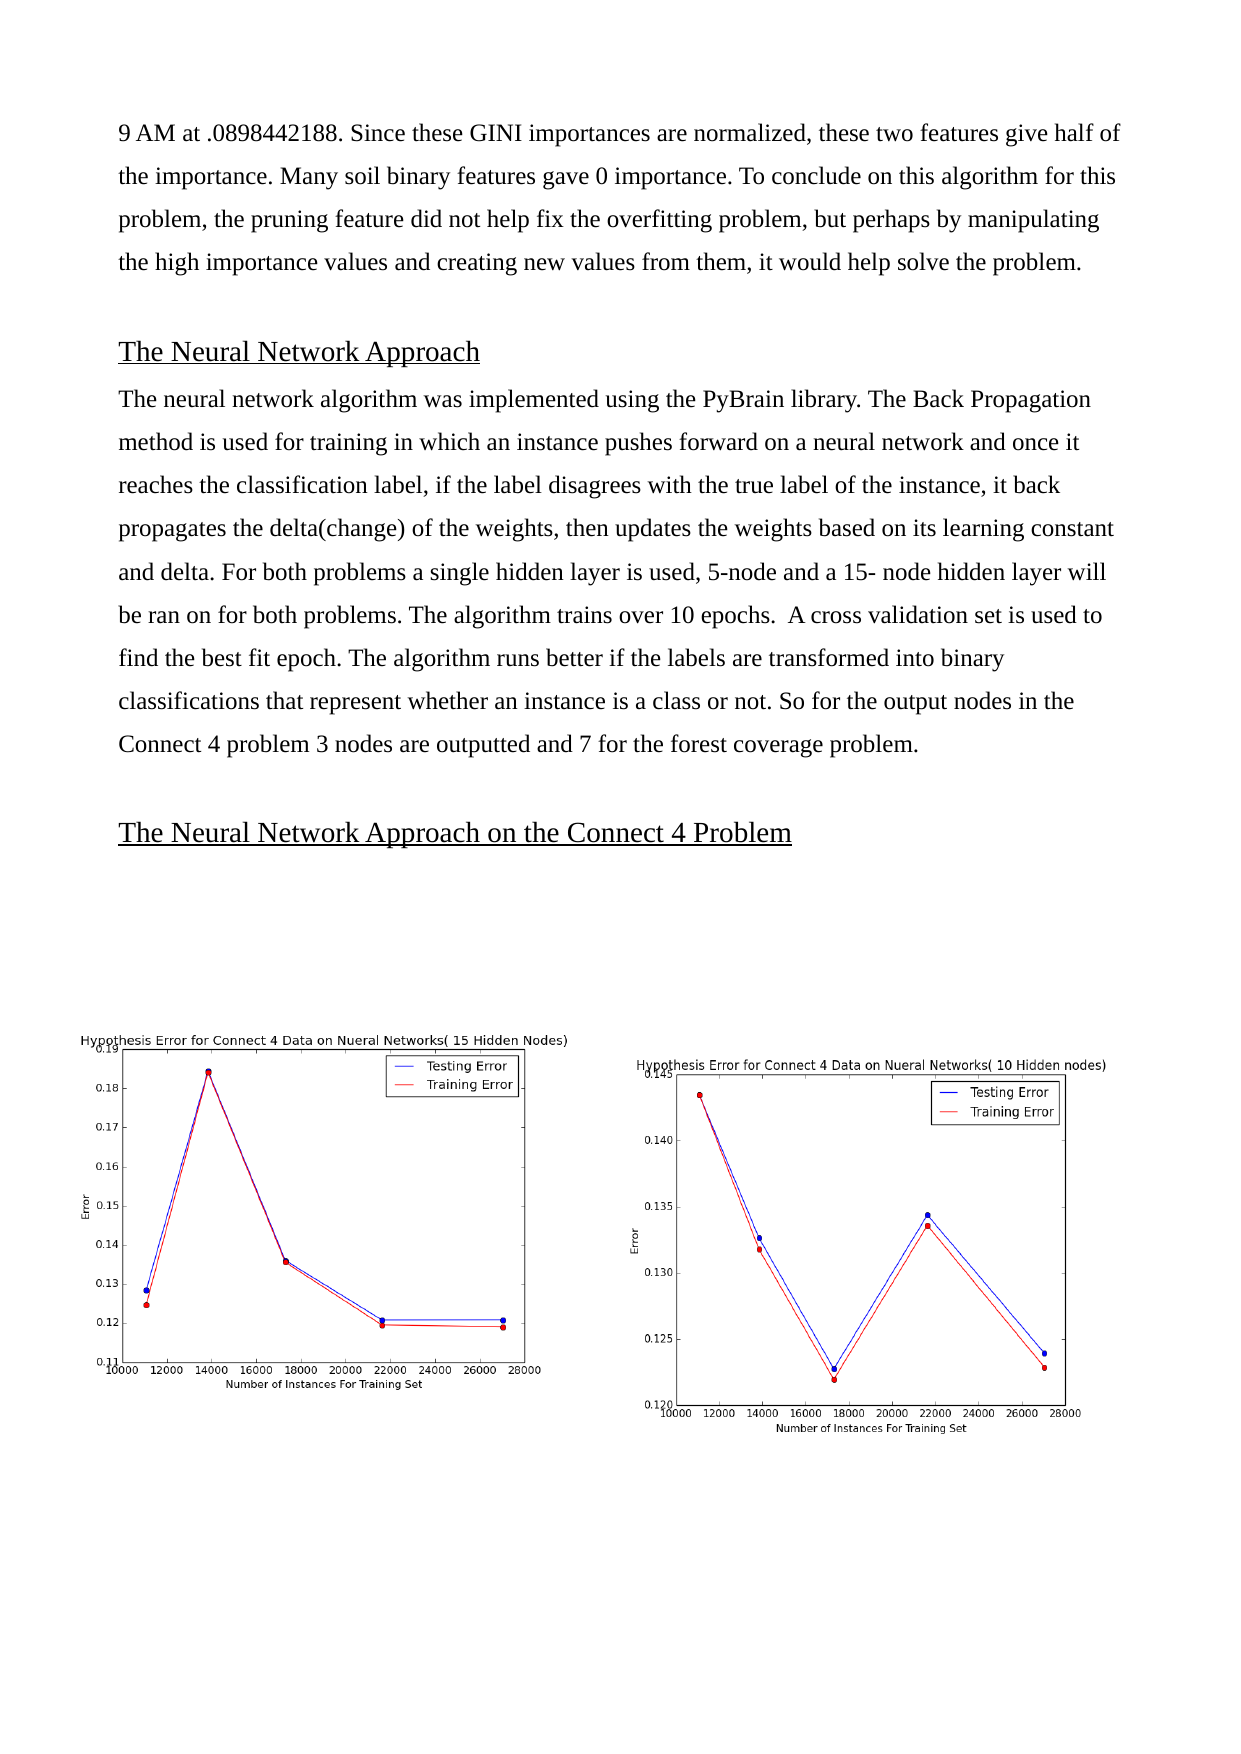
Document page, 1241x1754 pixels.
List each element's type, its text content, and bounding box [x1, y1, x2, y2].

text 9 AM at .0898442188. Since these GINI importances are normalized, these two features give half of the importance. Many soil binary features gave 0 importance. To conclude on this algorithm for this problem, the pruning feature did not help fix the overfitting problem, but perhaps by manipulating the high importance values and creating new values from them, it would help solve the problem. [118, 118, 1122, 276]
picture [613, 1033, 1114, 1446]
picture [57, 1010, 576, 1401]
text The neural network algorithm was implemented using the PyBrain library. The Back Propagation method is used for training in which an instance pushes forward on a neural network and once it reaches the classification label, if the label disagrees with the true label of the instance, it back propagates the delta(change) of the weights, then updates the weights based on its learning constant and delta. For both problems a single hidden layer is used, 5-node and a 15- node hidden layer will be ran on for both problems. The algorithm trains over 10 epochs. A cross validation set is used to find the best fit epoch. The algorithm runs better if the labels are transformed into binary classifications that represent whether an instance is a class or not. So for the output nodes in the Connect 4 problem 3 nodes are outputted and 7 for the forest coverage problem. [118, 384, 1122, 758]
text The Neural Network Approach on the Connect 4 Problem [118, 815, 1122, 849]
text The Neural Network Approach [118, 334, 1122, 367]
